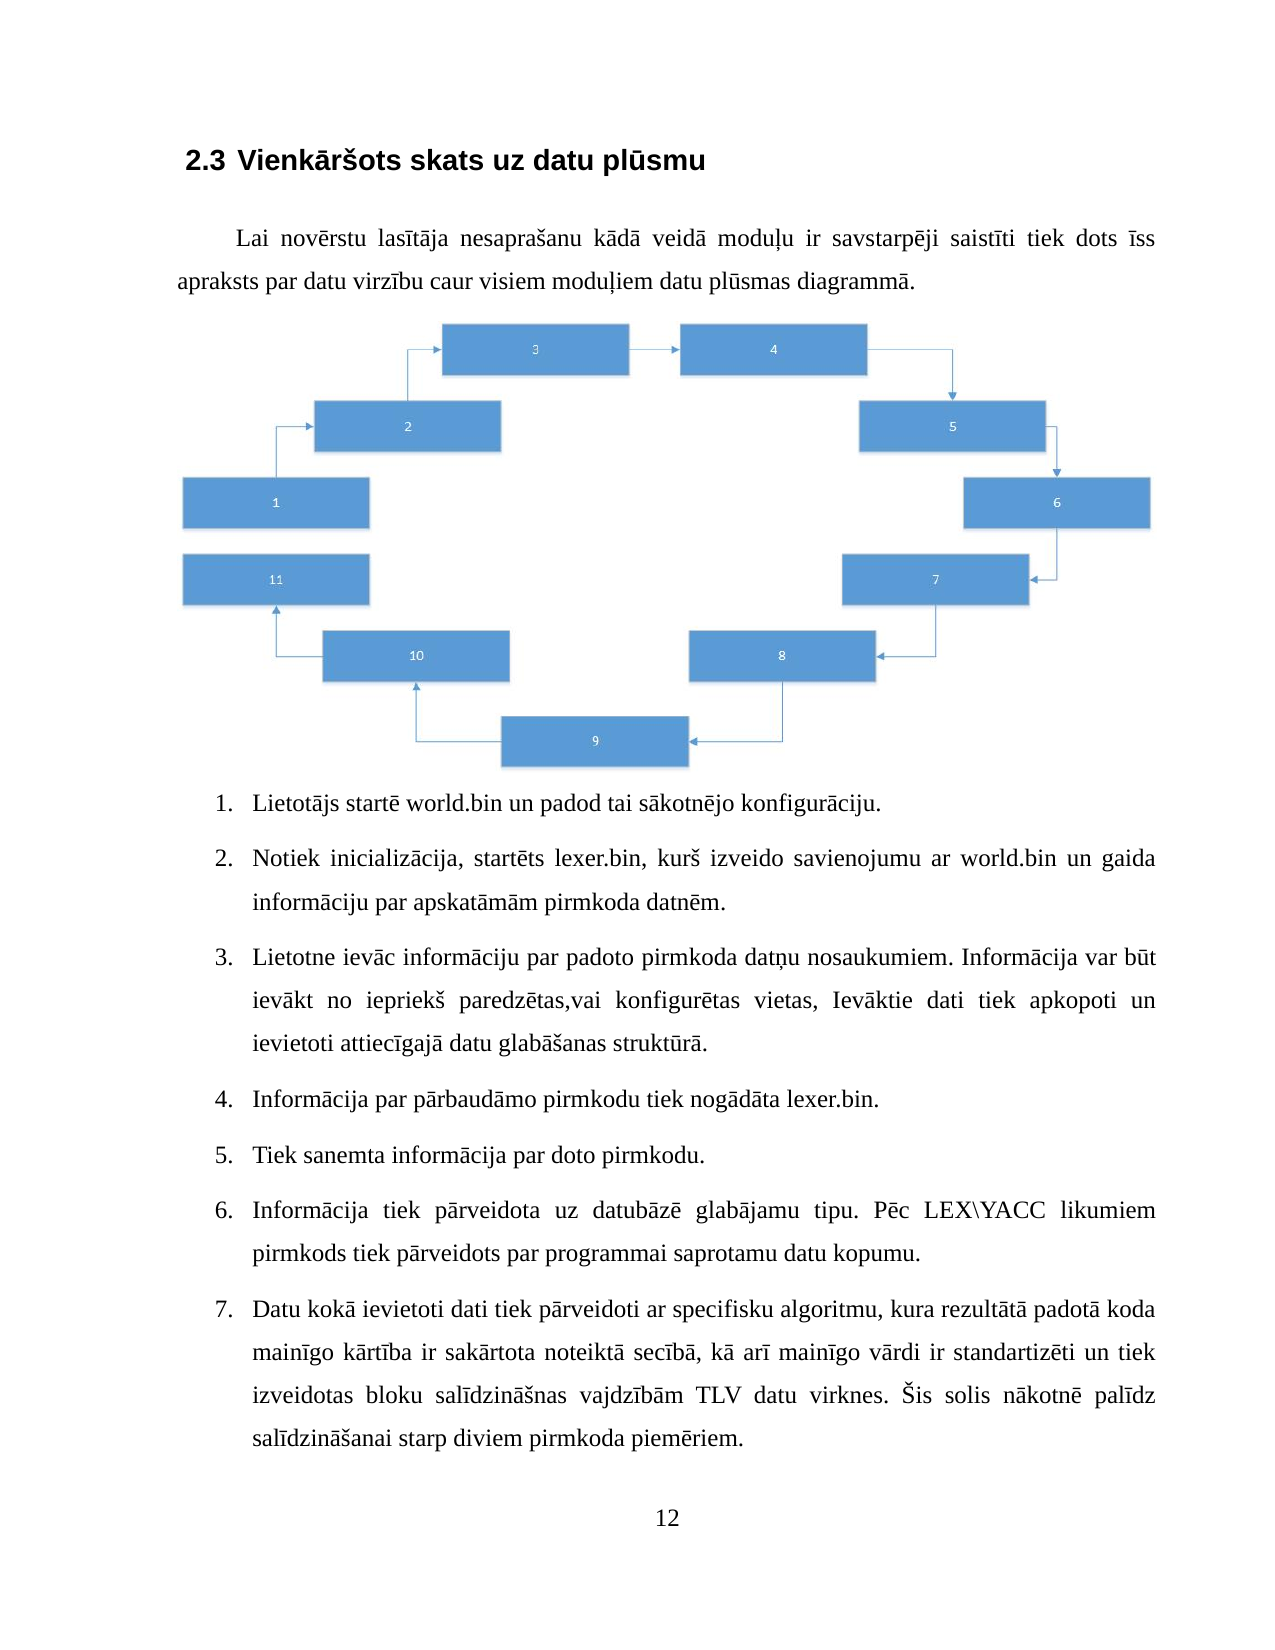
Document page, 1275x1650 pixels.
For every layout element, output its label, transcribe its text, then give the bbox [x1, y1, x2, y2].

text Lai novērstu lasītāja nesaprašanu kādā veidā moduļu ir savstarpēji saistīti tiek dots īss apraksts par datu virzību caur visiem moduļiem datu plūsmas diagrammā. [177, 223, 1157, 294]
list Informācija par pārbaudāmo pirmkodu tiek nogādāta lexer.bin. [214, 1084, 1157, 1113]
list Lietotājs startē world.bin un padod tai sākotnējo konfigurāciju. [214, 774, 1157, 817]
list Informācija tiek pārveidota uz datubāzē glabājamu tipu. Pēc LEX\YACC likumiem pirmkods tiek pārveidots par programmai saprotamu datu kopumu. [214, 1195, 1157, 1267]
list Notiek inicializācija, startēts lexer.bin, kurš izveido savienojumu ar world.bin un gaida informāciju par apskatāmām pirmkoda datnēm. [214, 843, 1157, 915]
picture [177, 321, 1157, 774]
list Tiek sanemta informācija par doto pirmkodu. [214, 1140, 1157, 1168]
list Lietotne ievāc informāciju par padoto pirmkoda datņu nosaukumiem. Informācija var būt ievākt no iepriekš paredzētas,vai konfigurētas vietas, Ievāktie dati tiek apkopoti un ievietoti attiecīgajā datu glabāšanas struktūrā. [214, 942, 1157, 1057]
subtitle Vienkāršots skats uz datu plūsmu [177, 143, 1157, 177]
list Datu kokā ievietoti dati tiek pārveidoti ar specifisku algoritmu, kura rezultātā padotā koda mainīgo kārtība ir sakārtota noteiktā secībā, kā arī mainīgo vārdi ir standartizēti un tiek izveidotas bloku salīdzināšnas vajdzībām TLV datu virknes. Šis solis nākotnē palīdz salīdzināšanai starp diviem pirmkoda piemēriem. [214, 1294, 1157, 1452]
